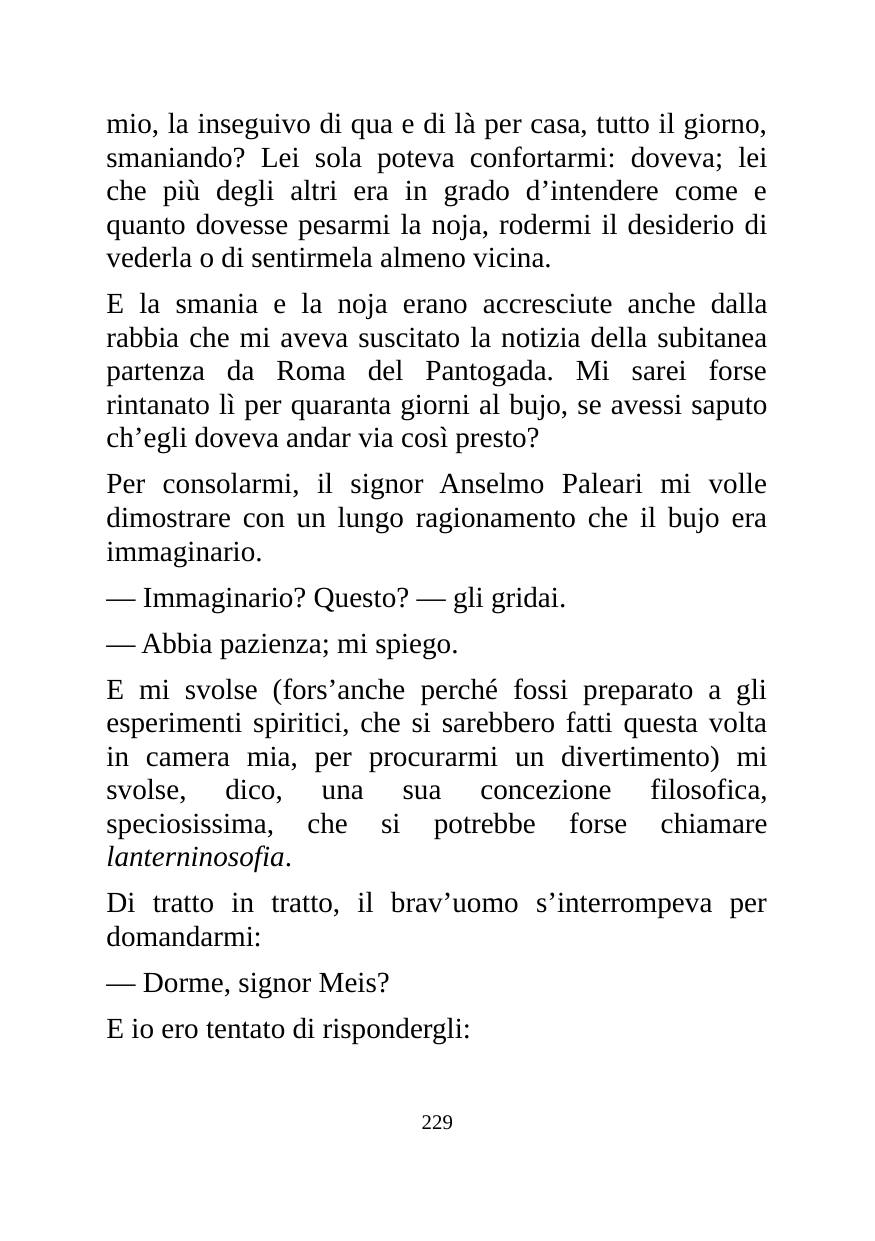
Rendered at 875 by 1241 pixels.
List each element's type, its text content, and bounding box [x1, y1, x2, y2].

text E mi svolse (fors’anche perché fossi preparato a gli esperimenti spiritici, che si sarebbero fatti questa volta in camera mia, per procurarmi un divertimento) mi svolse, dico, una sua concezione filosofica, speciosissima, che si potrebbe forse chiamare lanterninosofia. [106, 672, 768, 873]
text — Dorme, signor Meis? [106, 965, 768, 999]
text Di tratto in tratto, il brav’uomo s’interrompeva per domandarmi: [106, 886, 768, 953]
text mio, la inseguivo di qua e di là per casa, tutto il giorno, smaniando? Lei sola poteva confortarmi: doveva; lei che più degli altri era in grado d’intendere come e quanto dovesse pesarmi la noja, rodermi il desiderio di vederla o di sentirmela almeno vicina. [106, 106, 768, 274]
text — Immaginario? Questo? — gli gridai. [106, 580, 768, 613]
text Per consolarmi, il signor Anselmo Paleari mi volle dimostrare con un lungo ragionamento che il bujo era immaginario. [106, 467, 768, 567]
text E io ero tentato di rispondergli: [106, 1011, 768, 1045]
text E la smania e la noja erano accresciute anche dalla rabbia che mi aveva suscitato la notizia della subitanea partenza da Roma del Pantogada. Mi sarei forse rintanato lì per quaranta giorni al bujo, se avessi saputo ch’egli doveva andar via così presto? [106, 286, 768, 454]
text — Abbia pazienza; mi spiego. [106, 626, 768, 659]
